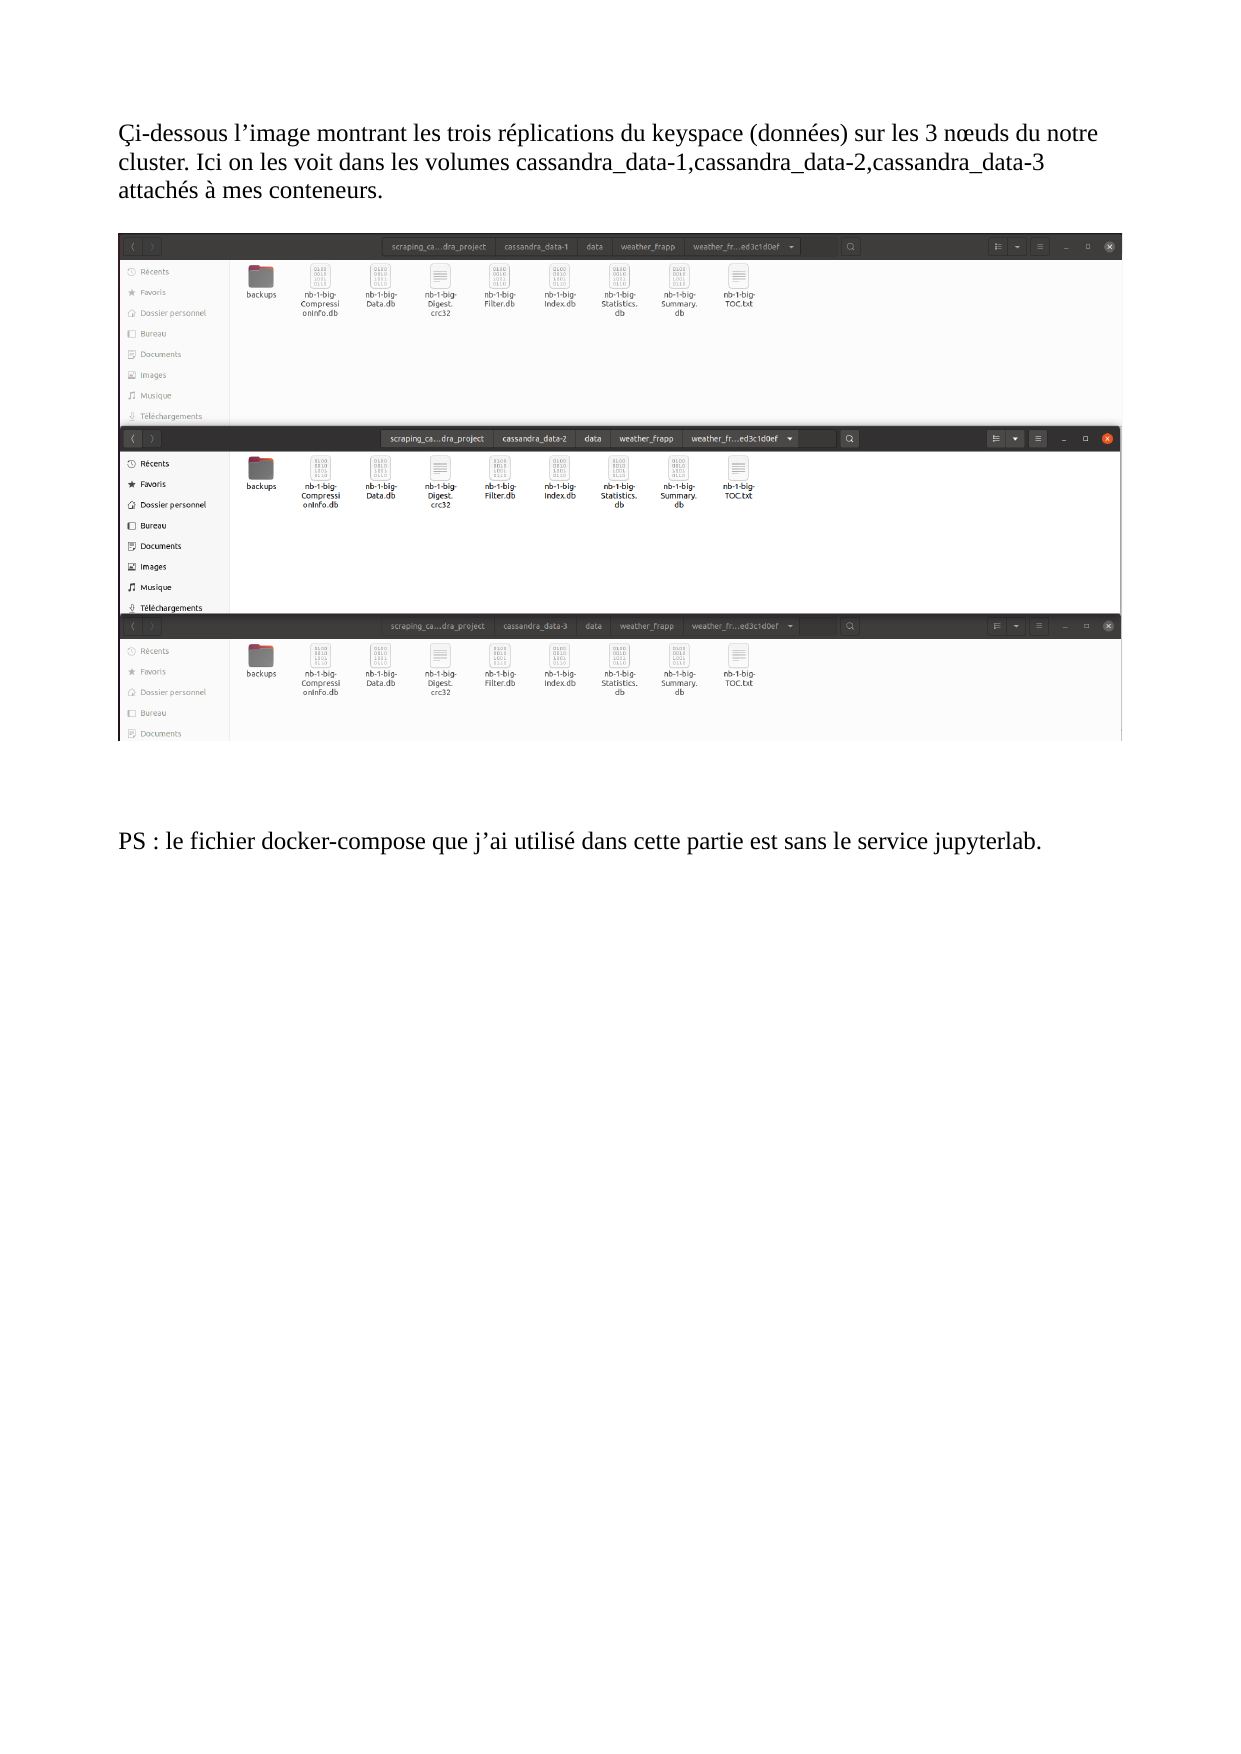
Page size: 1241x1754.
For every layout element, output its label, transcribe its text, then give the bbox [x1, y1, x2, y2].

text Çi-dessous l’image montrant les trois réplications du keyspace (données) sur les 3 nœuds du notre cluster. Ici on les voit dans les volumes cassandra_data-1,cassandra_data-2,cassandra_data-3 attachés à mes conteneurs. [118, 118, 1122, 204]
picture [118, 233, 1123, 741]
text PS : le fichier docker-compose que j’ai utilisé dans cette partie est sans le service jupyterlab. [118, 826, 1122, 855]
